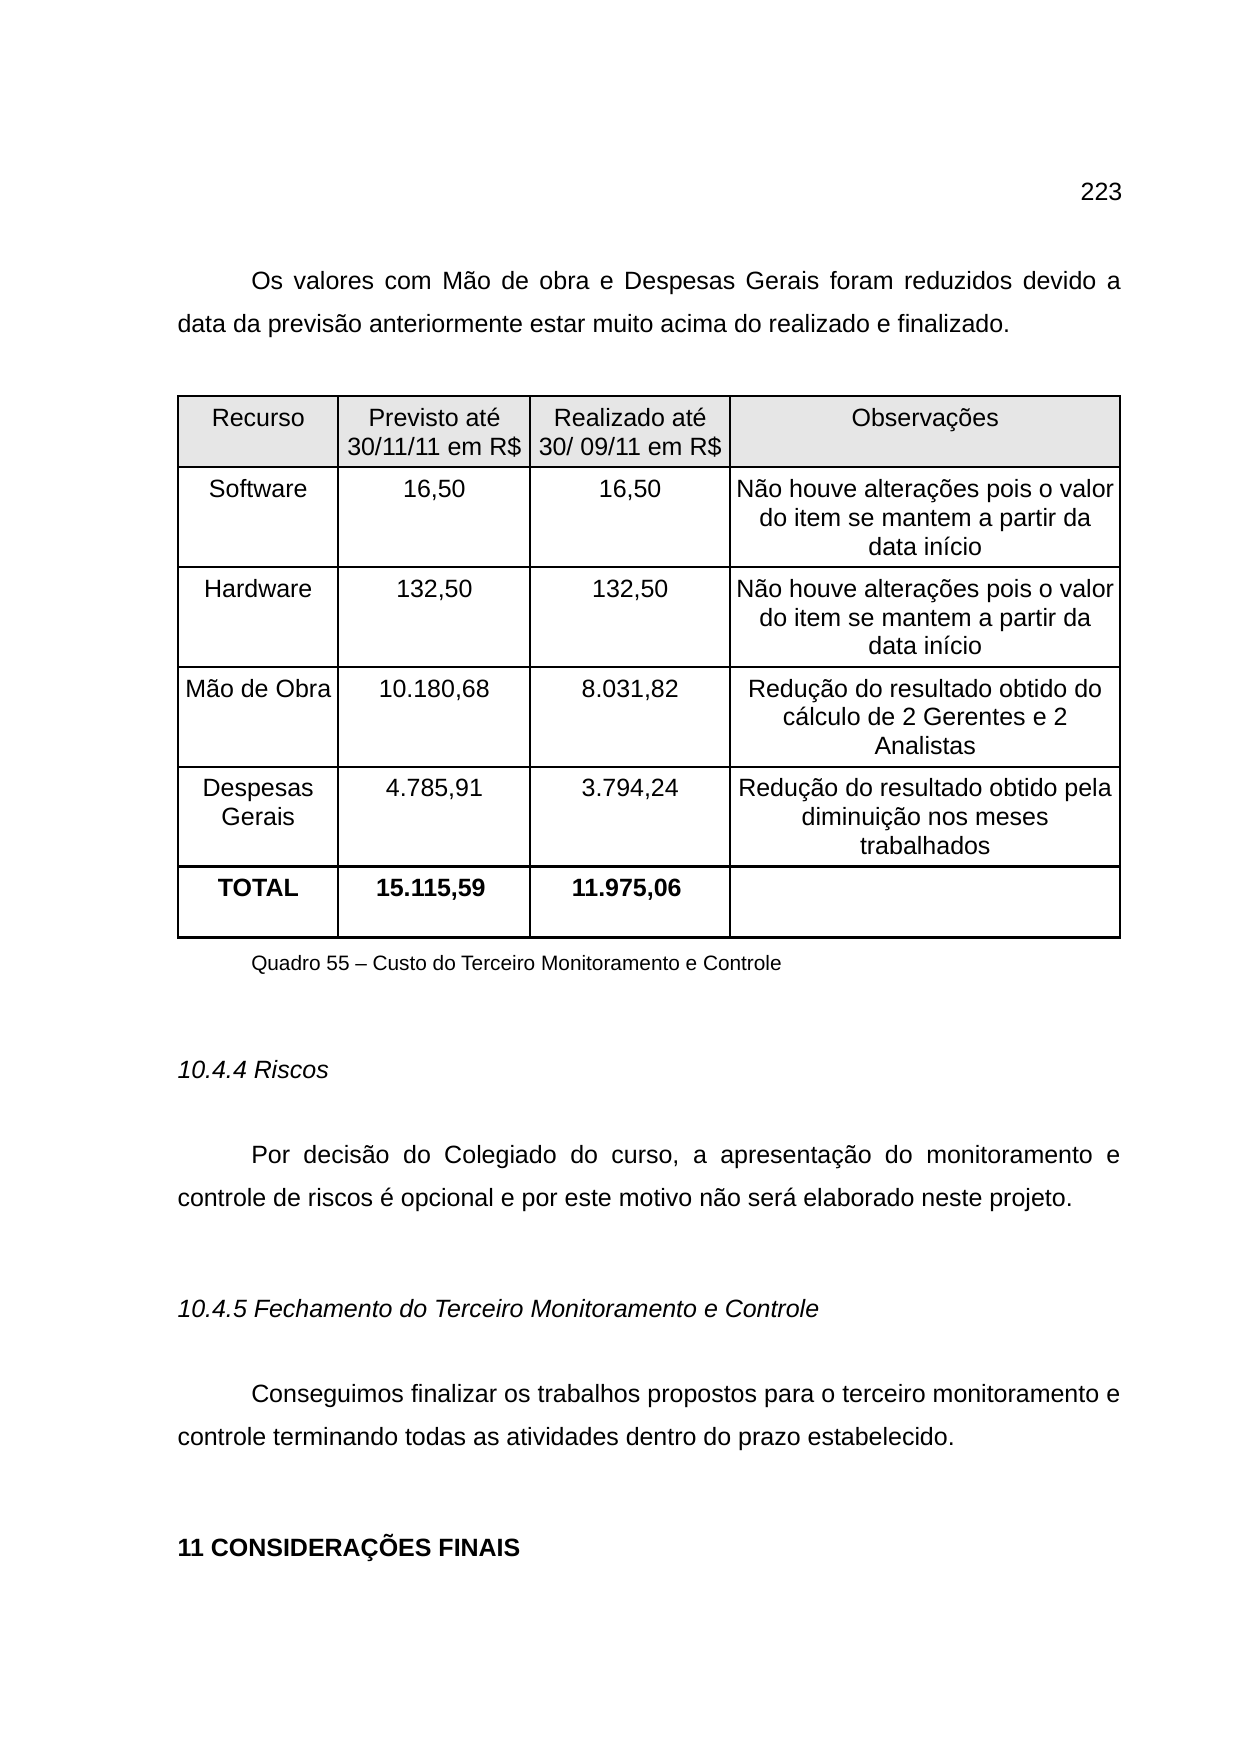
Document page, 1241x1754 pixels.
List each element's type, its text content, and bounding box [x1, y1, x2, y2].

text Por decisão do Colegiado do curso, a apresentação do monitoramento e controle de riscos é opcional e por este motivo não será elaborado neste projeto. [177, 1140, 1122, 1212]
table_cell Despesas Gerais [179, 768, 337, 865]
table_cell Software [179, 468, 337, 566]
table_cell 3.794,24 [531, 768, 729, 865]
table_cell Não houve alterações pois o valor do item se mantem a partir da data início [731, 468, 1119, 566]
table_cell 10.180,68 [339, 668, 529, 766]
text Conseguimos finalizar os trabalhos propostos para o terceiro monitoramento e controle terminando todas as atividades dentro do prazo estabelecido. [177, 1379, 1122, 1451]
table_cell Mão de Obra [179, 668, 337, 766]
subtitle 10.4.4 Riscos [177, 1056, 1122, 1084]
text Os valores com Mão de obra e Despesas Gerais foram reduzidos devido a data da previsão anteriormente estar muito acima do realizado e finalizado. [177, 266, 1122, 338]
table_header Observações [731, 397, 1119, 466]
table_header Realizado até 30/ 09/11 em R$ [531, 397, 729, 466]
table_cell TOTAL [179, 868, 337, 936]
table_cell 11.975,06 [531, 868, 729, 936]
table_cell 16,50 [531, 468, 729, 566]
table_cell 8.031,82 [531, 668, 729, 766]
text Quadro 55 – Custo do Terceiro Monitoramento e Controle [177, 951, 1122, 975]
subtitle 10.4.5 Fechamento do Terceiro Monitoramento e Controle [177, 1294, 1122, 1323]
table_cell Não houve alterações pois o valor do item se mantem a partir da data início [731, 568, 1119, 666]
table_cell Redução do resultado obtido do cálculo de 2 Gerentes e 2 Analistas [731, 668, 1119, 766]
table_header Recurso [179, 397, 337, 466]
subtitle 11 CONSIDERAÇÕES FINAIS [177, 1533, 1122, 1562]
table_cell Redução do resultado obtido pela diminuição nos meses trabalhados [731, 768, 1119, 865]
table_cell Hardware [179, 568, 337, 666]
table_cell 16,50 [339, 468, 529, 566]
table_cell 132,50 [531, 568, 729, 666]
table_cell 4.785,91 [339, 768, 529, 865]
table_cell 132,50 [339, 568, 529, 666]
table_header Previsto até 30/11/11 em R$ [339, 397, 529, 466]
table_cell [731, 868, 1119, 936]
table_cell 15.115,59 [339, 868, 529, 936]
